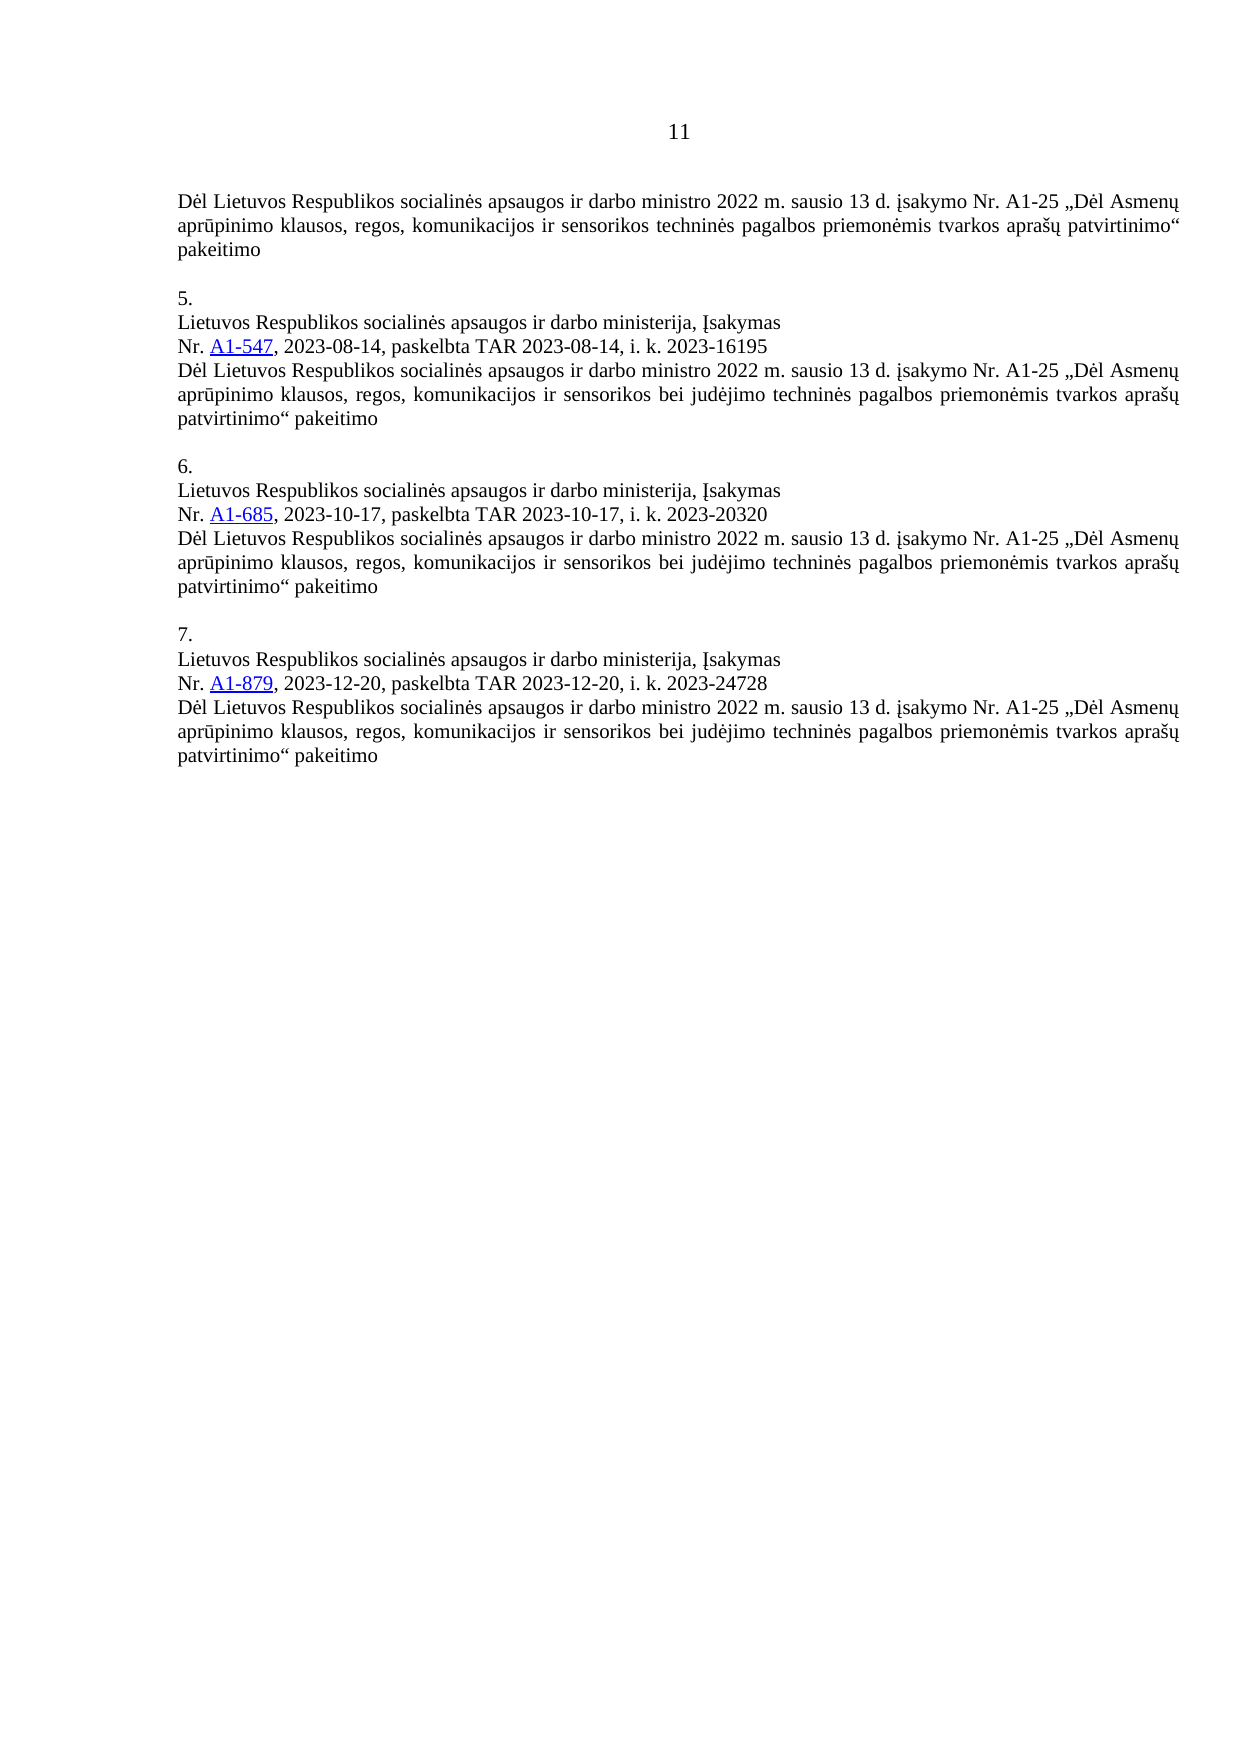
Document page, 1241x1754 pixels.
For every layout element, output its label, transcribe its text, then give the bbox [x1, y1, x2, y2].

text Lietuvos Respublikos socialinės apsaugos ir darbo ministerija, Įsakymas [177, 646, 1181, 671]
text Nr. A1-685, 2023-10-17, paskelbta TAR 2023-10-17, i. k. 2023-20320 [177, 502, 1181, 526]
text Lietuvos Respublikos socialinės apsaugos ir darbo ministerija, Įsakymas [177, 478, 1181, 502]
text 7. [177, 622, 1181, 646]
text 5. [177, 286, 1181, 309]
text Nr. A1-879, 2023-12-20, paskelbta TAR 2023-12-20, i. k. 2023-24728 [177, 671, 1181, 694]
text Dėl Lietuvos Respublikos socialinės apsaugos ir darbo ministro 2022 m. sausio 13 d. įsakymo Nr. A1-25 „Dėl Asmenų aprūpinimo klausos, regos, komunikacijos ir sensorikos bei judėjimo techninės pagalbos priemonėmis tvarkos aprašų patvirtinimo“ pakeitimo [177, 694, 1181, 767]
text Dėl Lietuvos Respublikos socialinės apsaugos ir darbo ministro 2022 m. sausio 13 d. įsakymo Nr. A1-25 „Dėl Asmenų aprūpinimo klausos, regos, komunikacijos ir sensorikos bei judėjimo techninės pagalbos priemonėmis tvarkos aprašų patvirtinimo“ pakeitimo [177, 358, 1181, 430]
text Dėl Lietuvos Respublikos socialinės apsaugos ir darbo ministro 2022 m. sausio 13 d. įsakymo Nr. A1-25 „Dėl Asmenų aprūpinimo klausos, regos, komunikacijos ir sensorikos bei judėjimo techninės pagalbos priemonėmis tvarkos aprašų patvirtinimo“ pakeitimo [177, 526, 1181, 598]
text 6. [177, 454, 1181, 478]
text Dėl Lietuvos Respublikos socialinės apsaugos ir darbo ministro 2022 m. sausio 13 d. įsakymo Nr. A1-25 „Dėl Asmenų aprūpinimo klausos, regos, komunikacijos ir sensorikos techninės pagalbos priemonėmis tvarkos aprašų patvirtinimo“ pakeitimo [177, 189, 1181, 261]
text Nr. A1-547, 2023-08-14, paskelbta TAR 2023-08-14, i. k. 2023-16195 [177, 334, 1181, 358]
text Lietuvos Respublikos socialinės apsaugos ir darbo ministerija, Įsakymas [177, 309, 1181, 334]
